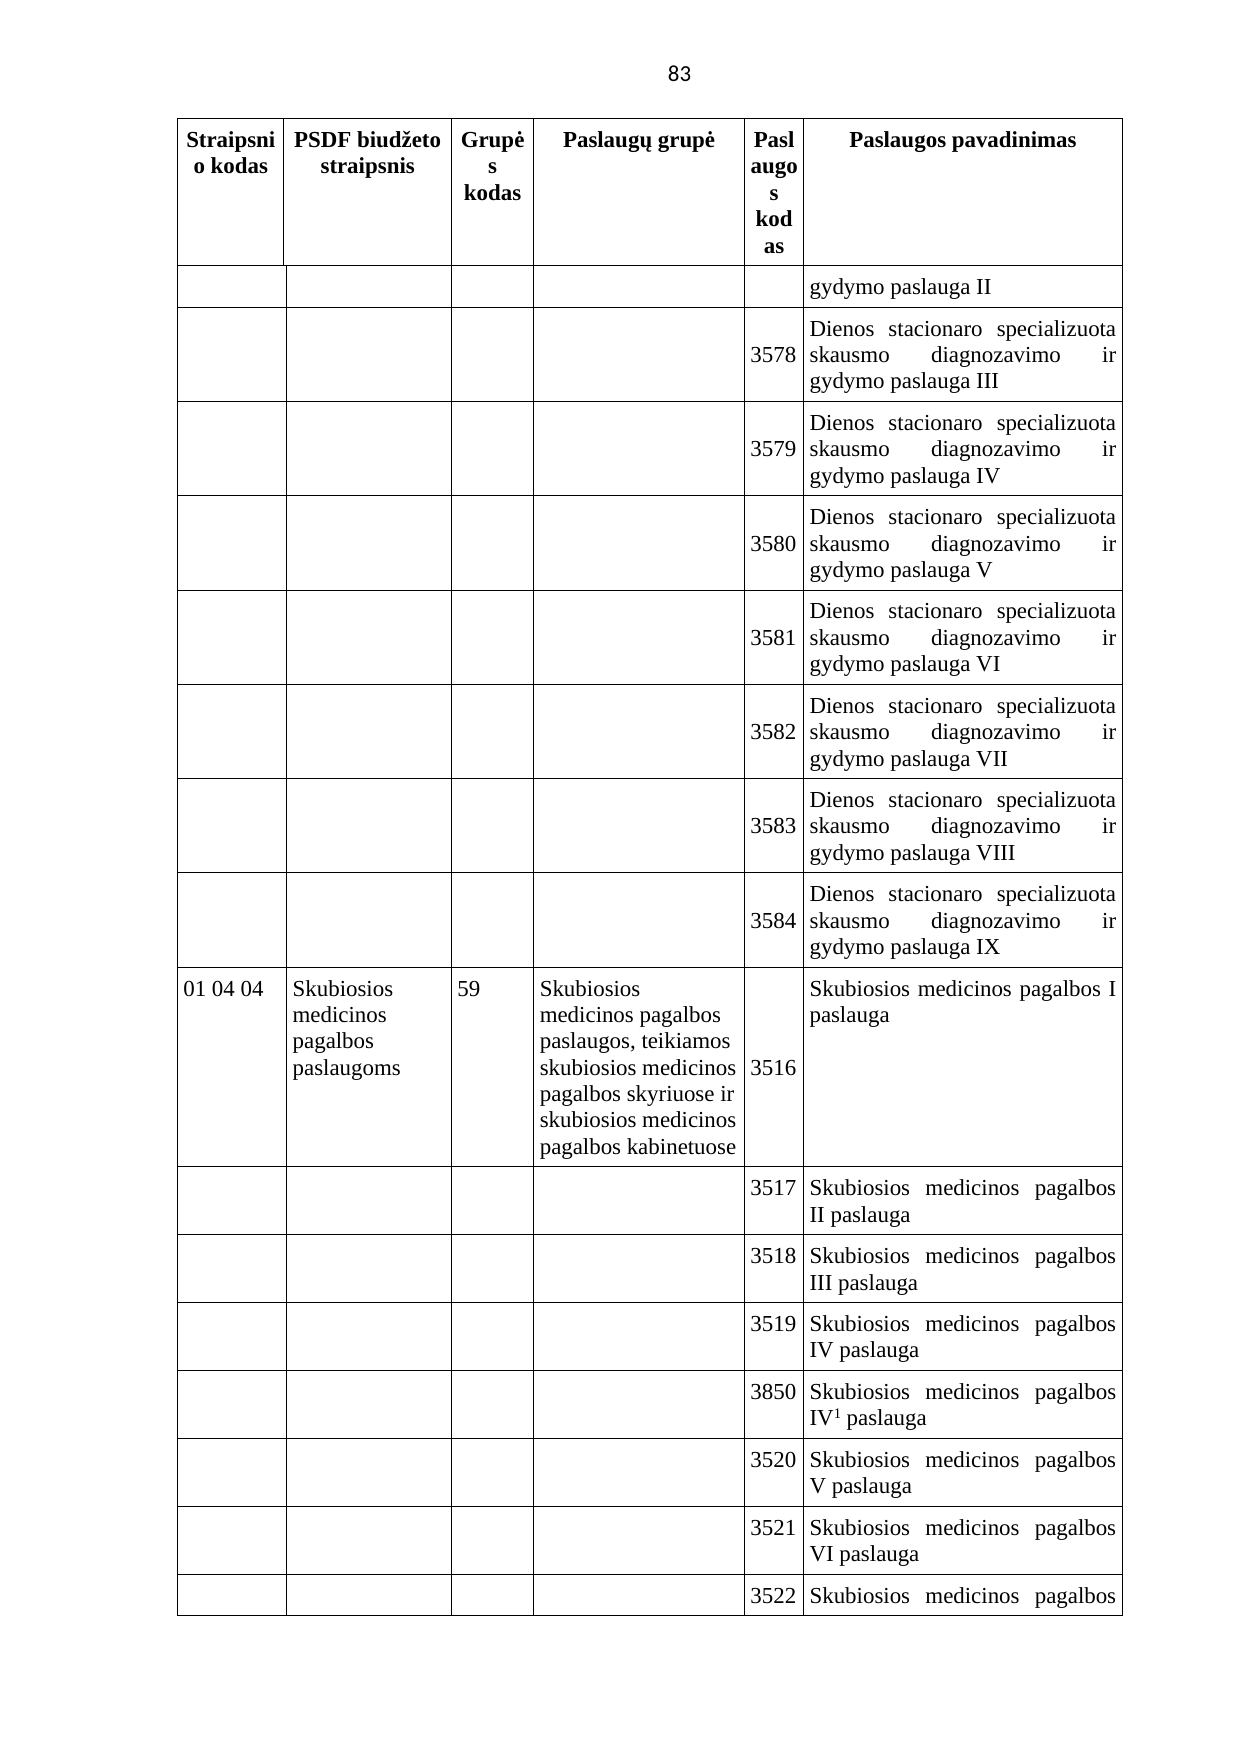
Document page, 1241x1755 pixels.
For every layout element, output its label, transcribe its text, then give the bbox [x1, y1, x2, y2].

table_cell 3583 [745, 779, 803, 872]
table_cell 3582 [745, 685, 803, 778]
table_cell 3584 [745, 873, 803, 967]
table_cell [178, 1575, 286, 1615]
table_cell [287, 1575, 451, 1615]
table_cell Skubiosios medicinos pagalbos VI paslauga [804, 1507, 1122, 1574]
table_cell Dienos stacionaro specializuota skausmo diagnozavimo ir gydymo paslauga VI [804, 591, 1122, 684]
table_cell Dienos stacionaro specializuota skausmo diagnozavimo ir gydymo paslauga IV [804, 402, 1122, 495]
table_cell 59 [452, 968, 533, 1166]
table_cell [534, 1371, 744, 1438]
table_cell [287, 1167, 451, 1234]
table_cell [452, 779, 533, 872]
table_cell Skubiosios medicinos pagalbos [804, 1575, 1122, 1615]
table_cell Skubiosios medicinos pagalbos IV paslauga [804, 1303, 1122, 1370]
table_cell [178, 1507, 286, 1574]
table_cell [452, 1575, 533, 1615]
table_cell 3522 [745, 1575, 803, 1615]
table_cell [287, 1507, 451, 1574]
table_cell [287, 1371, 451, 1438]
table_cell [452, 402, 533, 495]
table_cell [178, 1303, 286, 1370]
table_cell [452, 1167, 533, 1234]
table_cell [534, 1439, 744, 1506]
table_cell Skubiosios medicinos pagalbos II paslauga [804, 1167, 1122, 1234]
table_cell [178, 1167, 286, 1234]
table_cell [287, 496, 451, 589]
table_cell [534, 1575, 744, 1615]
table_cell gydymo paslauga II [804, 266, 1122, 307]
table_cell Dienos stacionaro specializuota skausmo diagnozavimo ir gydymo paslauga VII [804, 685, 1122, 778]
table_cell 3519 [745, 1303, 803, 1370]
table_cell [287, 873, 451, 967]
table_cell [452, 1507, 533, 1574]
table_cell 3518 [745, 1235, 803, 1302]
table_cell [534, 308, 744, 401]
table_cell [452, 496, 533, 589]
table_cell [452, 266, 533, 307]
table_cell [534, 402, 744, 495]
table_cell [534, 873, 744, 967]
table_cell 3578 [745, 308, 803, 401]
table_cell 01 04 04 [178, 968, 286, 1166]
table_cell [178, 402, 286, 495]
table_cell Skubiosios medicinos pagalbos I paslauga [804, 968, 1122, 1166]
table_cell [534, 1167, 744, 1234]
table_cell 3581 [745, 591, 803, 684]
table_cell Dienos stacionaro specializuota skausmo diagnozavimo ir gydymo paslauga VIII [804, 779, 1122, 872]
table_cell [287, 1303, 451, 1370]
table_cell [287, 779, 451, 872]
table_cell [178, 779, 286, 872]
table_cell [287, 308, 451, 401]
table_cell [287, 1235, 451, 1302]
table_cell [534, 1235, 744, 1302]
table_cell [534, 266, 744, 307]
table_cell [178, 873, 286, 967]
table_header Straipsnio kodas [178, 119, 283, 265]
table_cell [178, 591, 286, 684]
table_cell [178, 685, 286, 778]
table_header Paslaugos pavadinimas [804, 119, 1122, 265]
table_cell 3521 [745, 1507, 803, 1574]
table_cell [452, 873, 533, 967]
table_cell 3517 [745, 1167, 803, 1234]
table_cell [452, 308, 533, 401]
table_cell 3579 [745, 402, 803, 495]
table_cell [287, 402, 451, 495]
table_cell Skubiosios medicinos pagalbos IV1 paslauga [804, 1371, 1122, 1438]
table_cell [452, 591, 533, 684]
table_cell 3580 [745, 496, 803, 589]
table_cell [452, 1439, 533, 1506]
table_cell Skubiosios medicinos pagalbos paslaugos, teikiamos skubiosios medicinos pagalbos skyriuose ir skubiosios medicinos pagalbos kabinetuose [534, 968, 744, 1166]
table_cell Skubiosios medicinos pagalbos V paslauga [804, 1439, 1122, 1506]
table_header Grupės kodas [452, 119, 533, 265]
table_cell [534, 496, 744, 589]
table_cell 3850 [745, 1371, 803, 1438]
table_cell [287, 685, 451, 778]
table_cell [178, 1371, 286, 1438]
table_cell Skubiosios medicinos pagalbos III paslauga [804, 1235, 1122, 1302]
table_cell [534, 685, 744, 778]
table_cell Dienos stacionaro specializuota skausmo diagnozavimo ir gydymo paslauga V [804, 496, 1122, 589]
table_cell Dienos stacionaro specializuota skausmo diagnozavimo ir gydymo paslauga III [804, 308, 1122, 401]
table_cell [452, 1303, 533, 1370]
table_cell Skubiosios medicinos pagalbos paslaugoms [287, 968, 451, 1166]
table_cell [534, 591, 744, 684]
table_cell [452, 1235, 533, 1302]
table_cell [534, 779, 744, 872]
table_header PSDF biudžeto straipsnis [284, 119, 451, 265]
table_cell [452, 685, 533, 778]
table_cell [534, 1507, 744, 1574]
table_cell [745, 266, 803, 307]
table_cell 3516 [745, 968, 803, 1166]
table_cell [534, 1303, 744, 1370]
table_cell [452, 1371, 533, 1438]
table_cell [178, 266, 286, 307]
table_cell [287, 266, 451, 307]
table_cell [178, 496, 286, 589]
table_cell Dienos stacionaro specializuota skausmo diagnozavimo ir gydymo paslauga IX [804, 873, 1122, 967]
table_header Paslaugos kodas [745, 119, 803, 265]
table_header Paslaugų grupė [534, 119, 744, 265]
table_cell 3520 [745, 1439, 803, 1506]
table_cell [178, 1235, 286, 1302]
table_cell [178, 1439, 286, 1506]
table_cell [287, 591, 451, 684]
table_cell [178, 308, 286, 401]
table_cell [287, 1439, 451, 1506]
